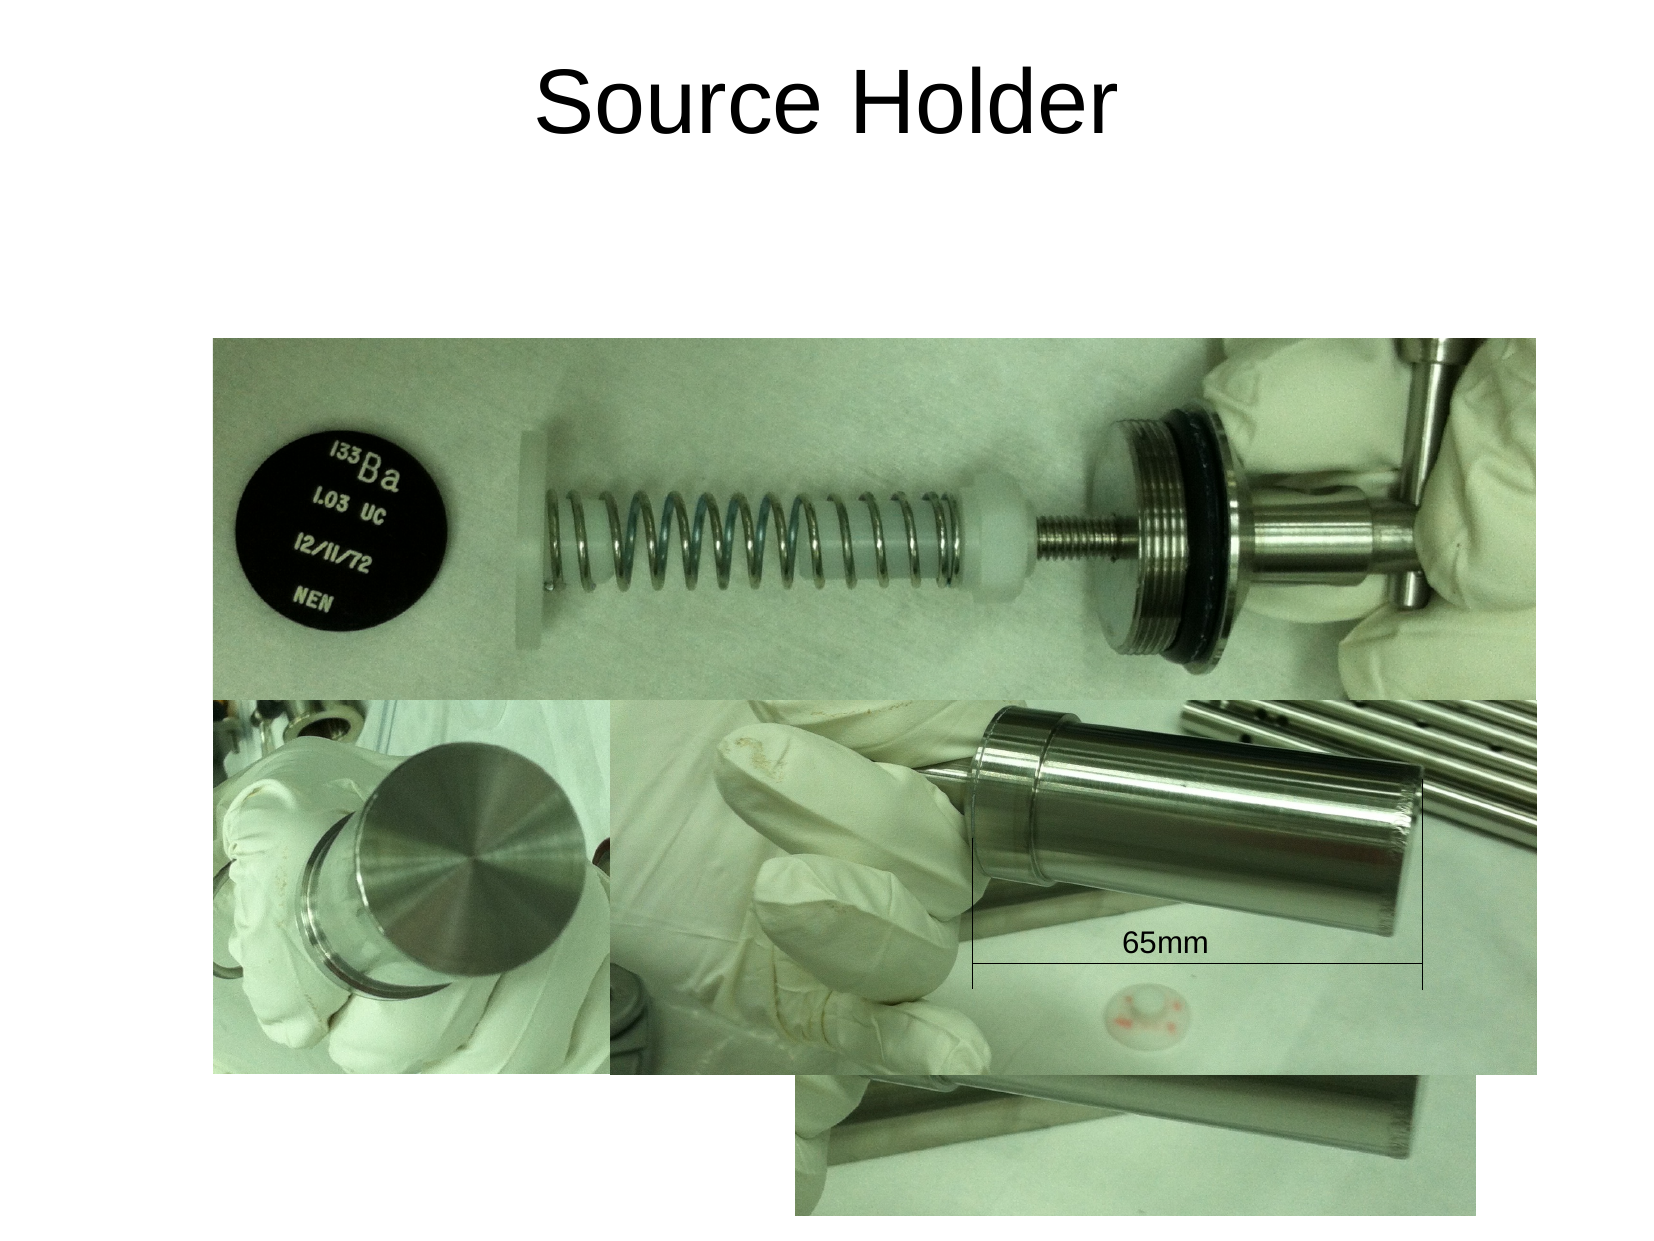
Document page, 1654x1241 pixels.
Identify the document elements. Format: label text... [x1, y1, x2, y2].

text_box 65mm [1107, 918, 1453, 968]
title Source Holder [82, 49, 1571, 257]
picture [212, 338, 1537, 1216]
